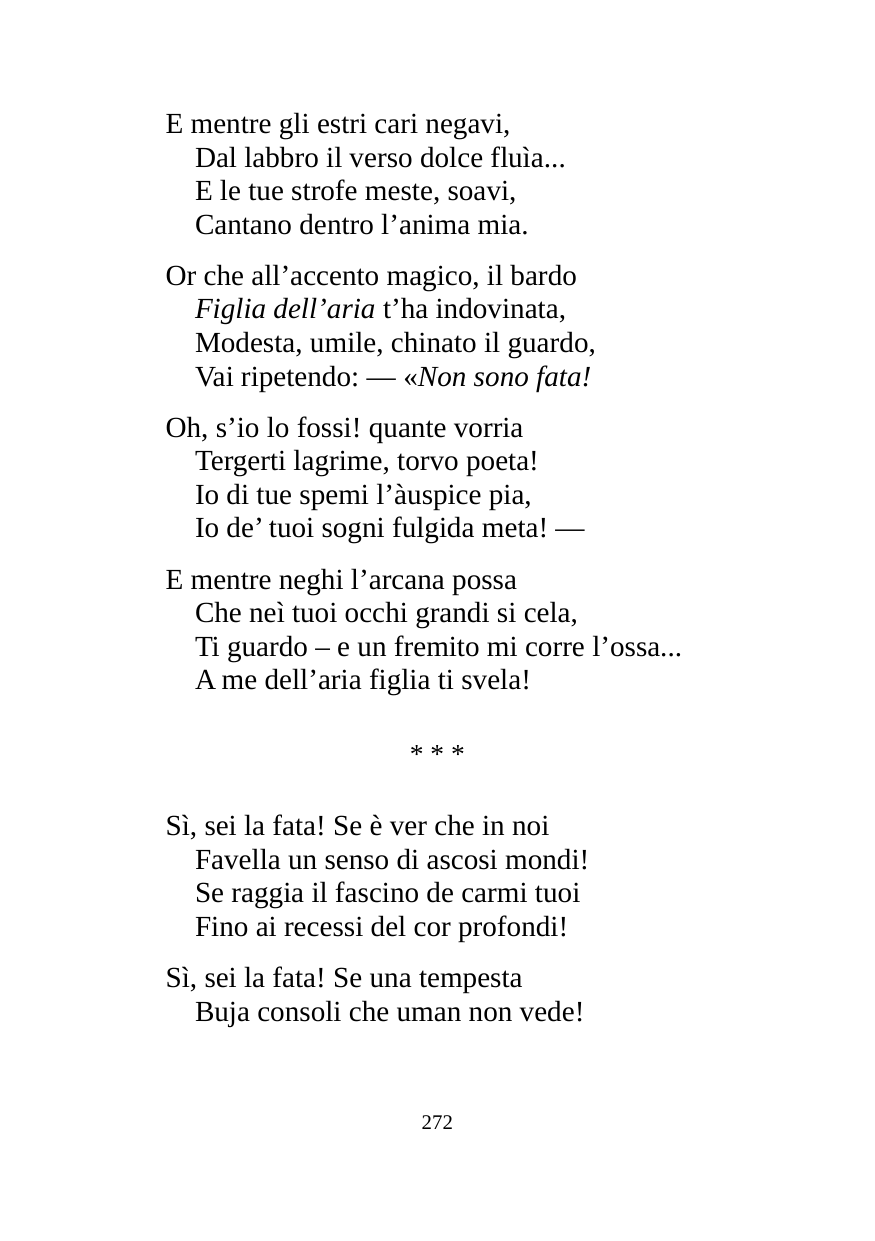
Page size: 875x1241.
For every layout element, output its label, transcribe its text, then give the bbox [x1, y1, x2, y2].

text Or che all’accento magico, il bardo Figlia dell’aria t’ha indovinata, Modesta, umile, chinato il guardo, Vai ripetendo: — «Non sono fata! [165, 258, 768, 392]
text E mentre gli estri cari negavi, Dal labbro il verso dolce fluìa... E le tue strofe meste, soavi, Cantano dentro l’anima mia. [165, 106, 768, 240]
text Sì, sei la fata! Se una tempesta Buja consoli che uman non vede! [165, 960, 768, 1027]
text * * * [106, 737, 768, 769]
text Oh, s’io lo fossi! quante vorria Tergerti lagrime, torvo poeta! Io di tue spemi l’àuspice pia, Io de’ tuoi sogni fulgida meta! — [165, 410, 768, 544]
text Sì, sei la fata! Se è ver che in noi Favella un senso di ascosi mondi! Se raggia il fascino de carmi tuoi Fino ai recessi del cor profondi! [165, 808, 768, 943]
text E mentre neghi l’arcana possa Che neì tuoi occhi grandi si cela, Ti guardo – e un fremito mi corre l’ossa... A me dell’aria figlia ti svela! [165, 562, 768, 696]
